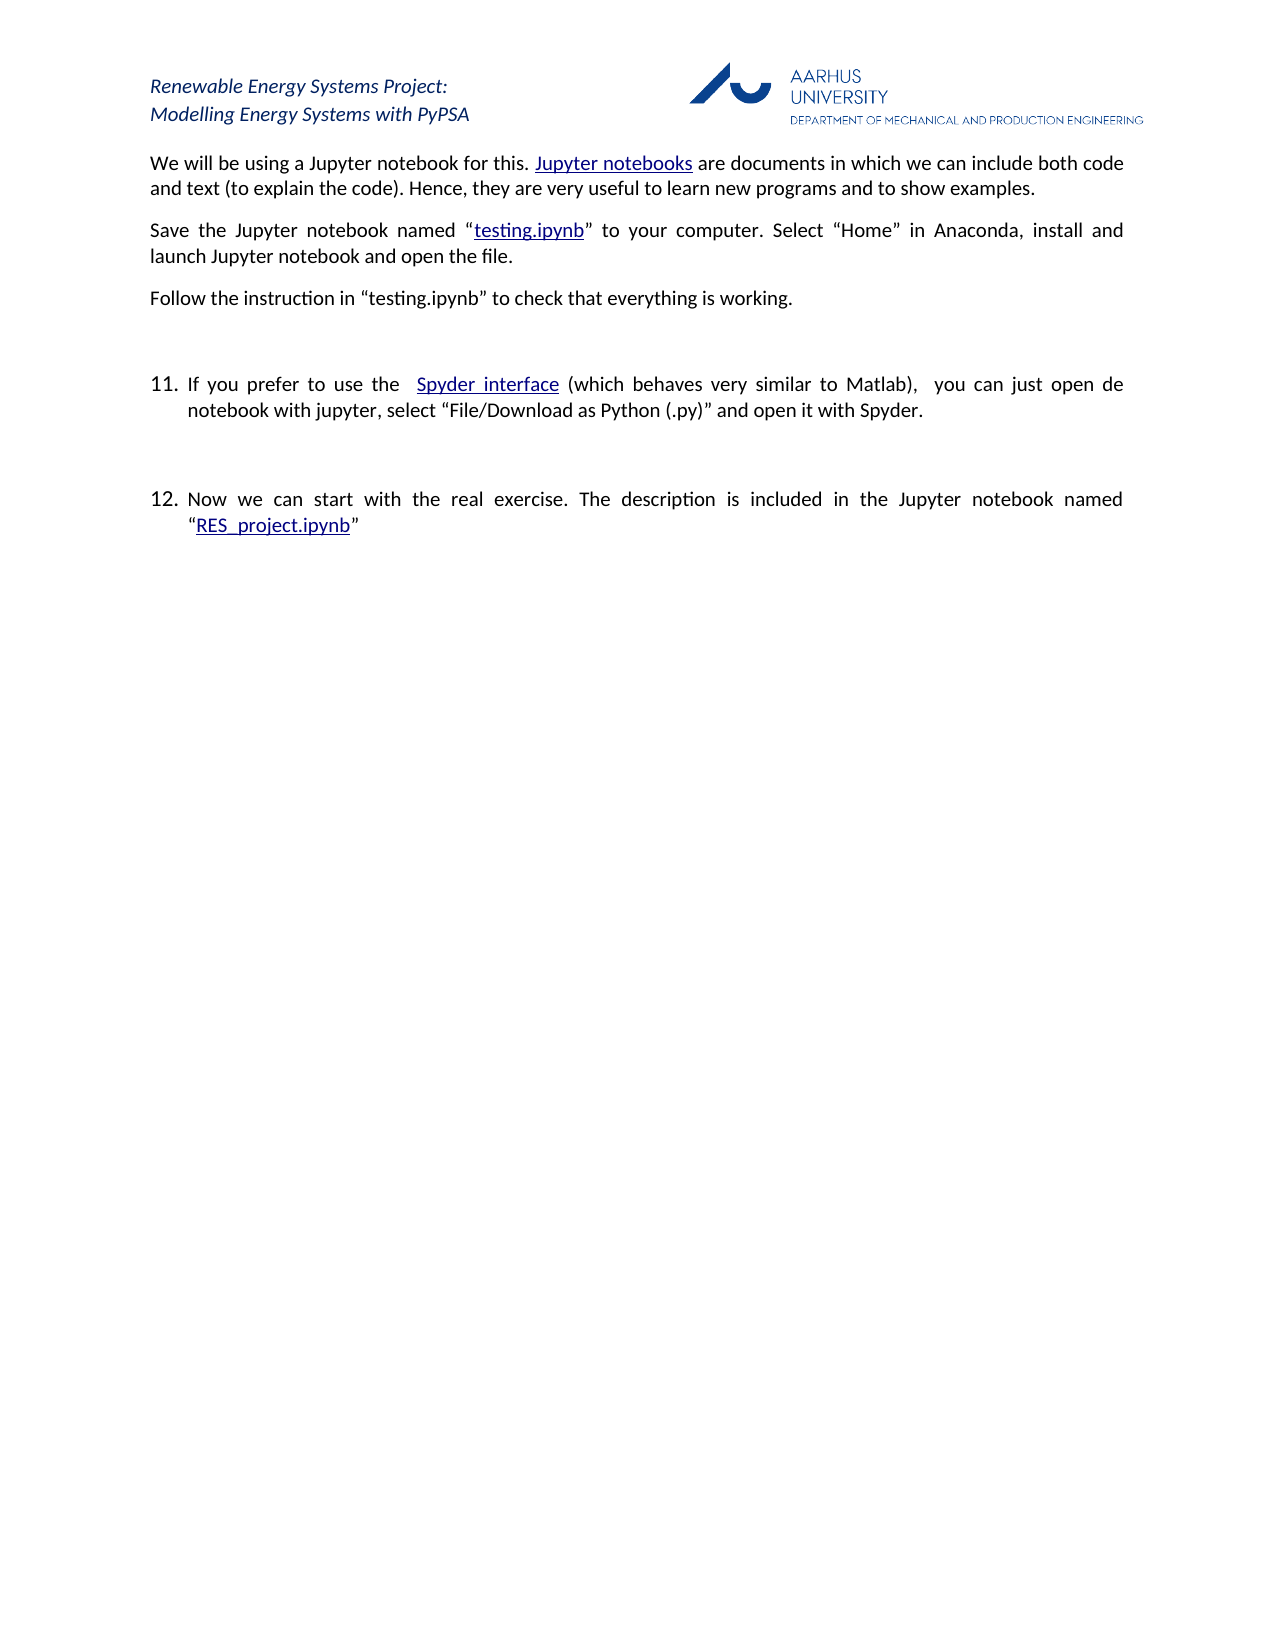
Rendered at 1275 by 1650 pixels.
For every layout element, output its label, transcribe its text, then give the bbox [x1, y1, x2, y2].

text We will be using a Jupyter notebook for this. Jupyter notebooks are documents in which we can include both code and text (to explain the code). Hence, they are very useful to learn new programs and to show examples. [150, 150, 1125, 201]
list Now we can start with the real exercise. The description is included in the Jupyter notebook named “RES_project.ipynb” [150, 484, 1125, 537]
text Follow the instruction in “testing.ipynb” to check that everything is working. [150, 285, 1125, 310]
text Save the Jupyter notebook named “testing.ipynb” to your computer. Select “Home” in Anaconda, install and launch Jupyter notebook and open the file. [150, 217, 1125, 268]
list If you prefer to use the Spyder interface (which behaves very similar to Matlab), you can just open de notebook with jupyter, select “File/Download as Python (.py)” and open it with Spyder. [150, 369, 1125, 423]
